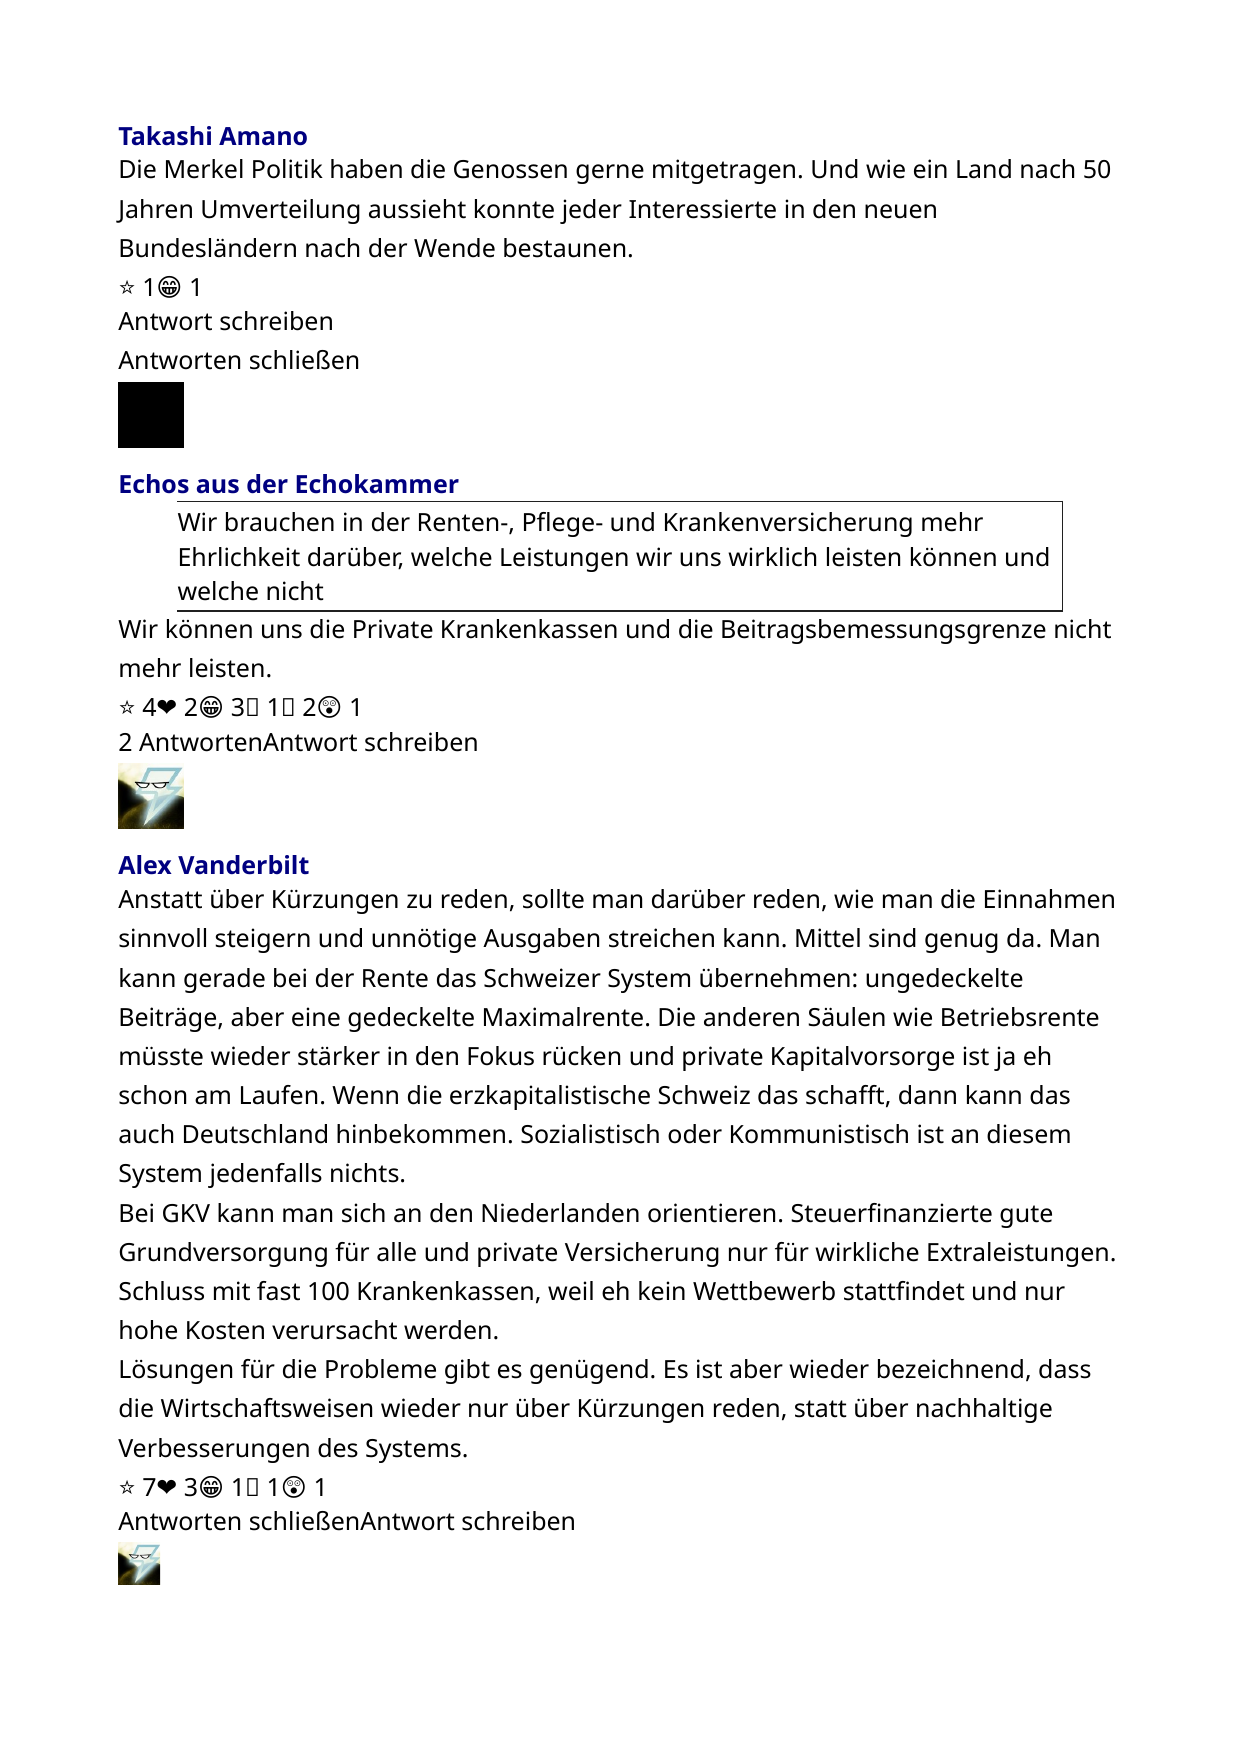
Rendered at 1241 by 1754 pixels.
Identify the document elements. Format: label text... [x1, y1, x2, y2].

text ⭐️ 7❤️ 3😁 1🤨 1😲 1 [118, 1469, 1122, 1503]
subtitle Alex Vanderbilt [118, 848, 1122, 882]
text Anstatt über Kürzungen zu reden, sollte man darüber reden, wie man die Einnahmen sinnvoll steigern und unnötige Ausgaben streichen kann. Mittel sind genug da. Man kann gerade bei der Rente das Schweizer System übernehmen: ungedeckelte Beiträge, aber eine gedeckelte Maximalrente. Die anderen Säulen wie Betriebsrente müsste wieder stärker in den Fokus rücken und private Kapitalvorsorge ist ja eh schon am Laufen. Wenn die erzkapitalistische Schweiz das schafft, dann kann das auch Deutschland hinbekommen. Sozialistisch oder Kommunistisch ist an diesem System jedenfalls nichts. [118, 882, 1122, 1190]
text ⭐️ 4❤️ 2😁 3🙁 1🤨 2😲 1 [118, 690, 1122, 724]
text 2 AntwortenAntwort schreiben [118, 724, 1122, 758]
text Antworten schließen [118, 343, 1122, 377]
picture [118, 1542, 161, 1585]
subtitle Echos aus der Echokammer [118, 467, 1122, 501]
text Bei GKV kann man sich an den Niederlanden orientieren. Steuerfinanzierte gute Grundversorgung für alle und private Versicherung nur für wirkliche Extraleistungen. Schluss mit fast 100 Krankenkassen, weil eh kein Wettbewerb stattfindet und nur hohe Kosten verursacht werden. [118, 1195, 1122, 1347]
subtitle Takashi Amano [118, 118, 1122, 152]
text ⭐️ 1😁 1 [118, 270, 1122, 304]
text Antwort schreiben [118, 304, 1122, 338]
picture [118, 382, 184, 448]
picture [118, 763, 184, 829]
text Wir brauchen in der Renten-, Pflege- und Krankenversicherung mehr Ehrlichkeit darüber, welche Leistungen wir uns wirklich leisten können und welche nicht [177, 502, 1062, 610]
text Die Merkel Politik haben die Genossen gerne mitgetragen. Und wie ein Land nach 50 Jahren Umverteilung aussieht konnte jeder Interessierte in den neuen Bundesländern nach der Wende bestaunen. [118, 152, 1122, 264]
text Wir können uns die Private Krankenkassen und die Beitragsbemessungsgrenze nicht mehr leisten. [118, 612, 1122, 685]
text Lösungen für die Probleme gibt es genügend. Es ist aber wieder bezeichnend, dass die Wirtschaftsweisen wieder nur über Kürzungen reden, statt über nachhaltige Verbesserungen des Systems. [118, 1352, 1122, 1464]
text Antworten schließenAntwort schreiben [118, 1503, 1122, 1537]
